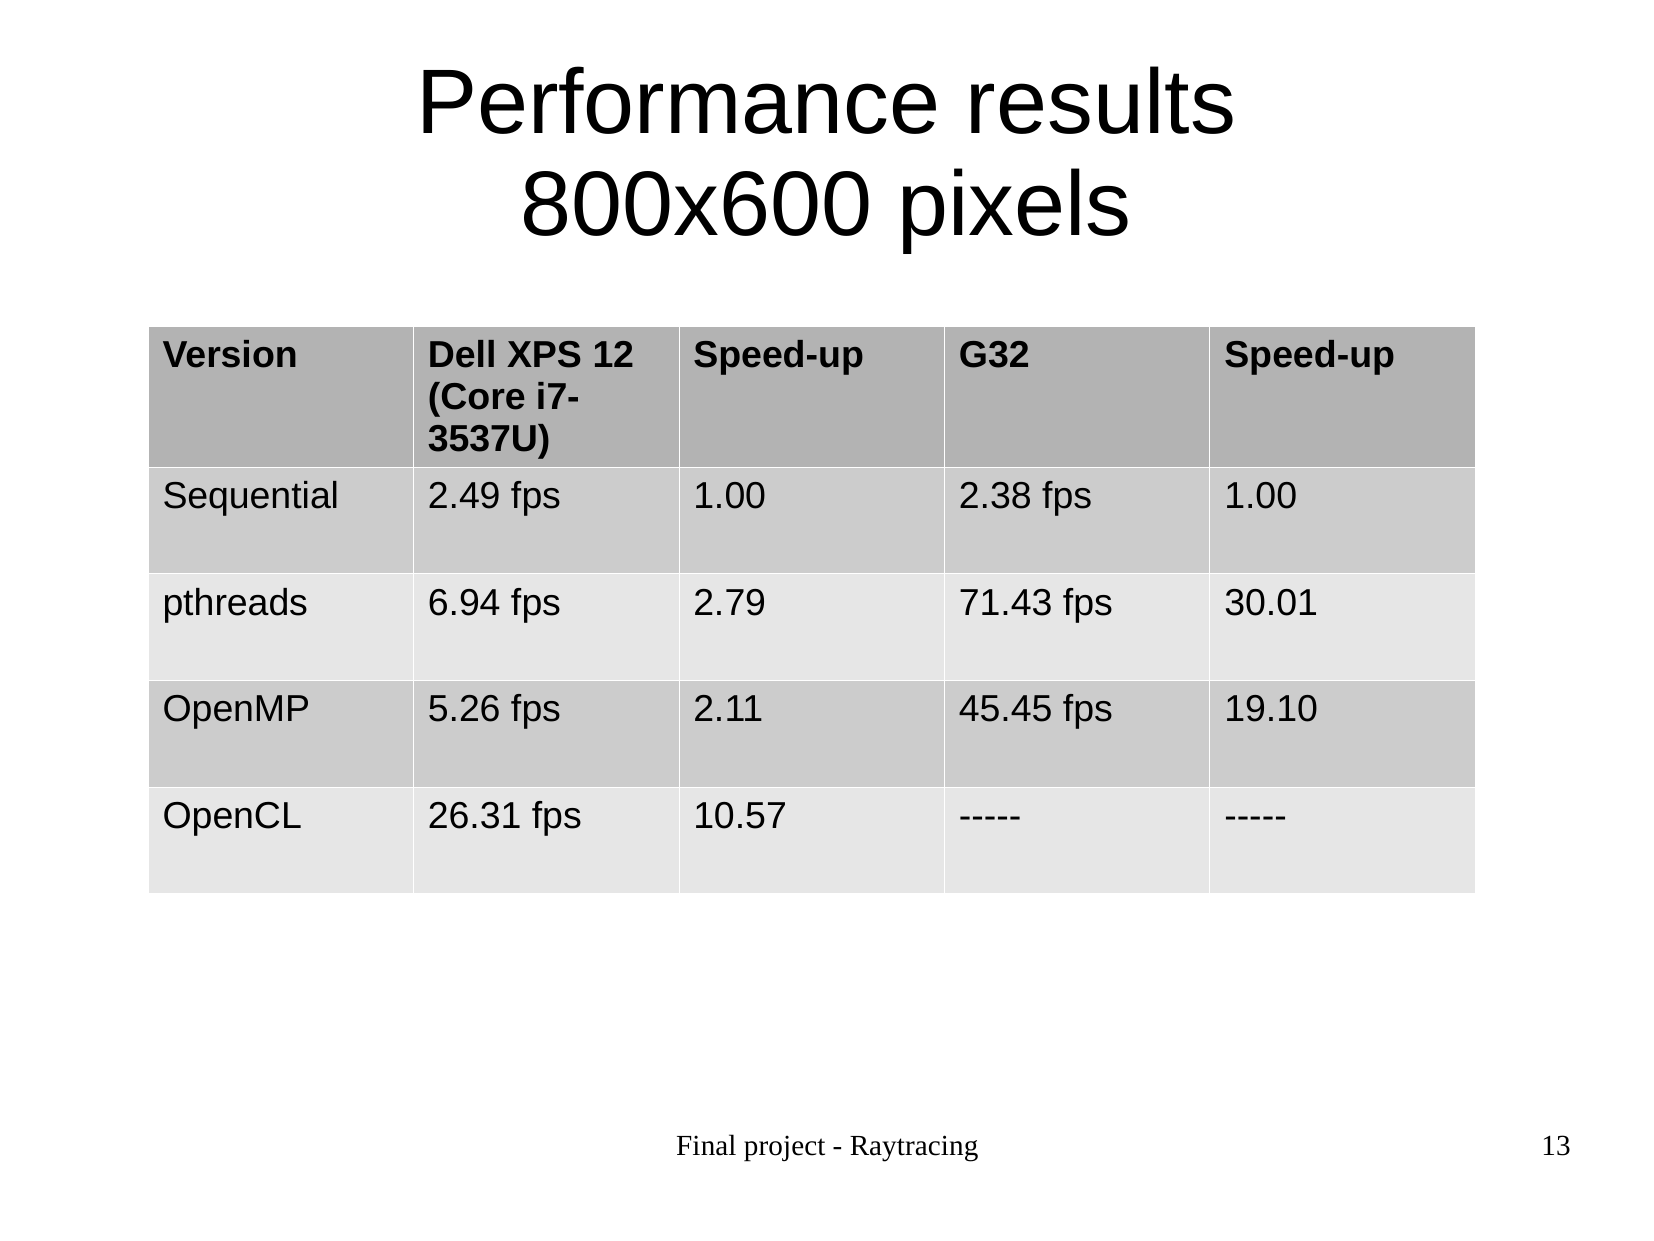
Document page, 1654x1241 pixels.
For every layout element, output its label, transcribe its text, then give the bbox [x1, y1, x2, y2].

table_cell 2.11 [680, 681, 944, 787]
table_cell 2.38 fps [945, 468, 1209, 573]
table_cell 30.01 [1210, 574, 1475, 680]
table_cell 45.45 fps [945, 681, 1209, 787]
table_cell 1.00 [680, 468, 944, 573]
table_cell ----- [1210, 788, 1475, 893]
table_cell pthreads [149, 574, 413, 680]
title Performance results 800x600 pixels [82, 49, 1571, 257]
table_cell 10.57 [680, 788, 944, 893]
table_cell 2.49 fps [414, 468, 679, 573]
table_cell 26.31 fps [414, 788, 679, 893]
table_cell 6.94 fps [414, 574, 679, 680]
table_header Version [149, 327, 413, 467]
table_cell OpenCL [149, 788, 413, 893]
table_cell 71.43 fps [945, 574, 1209, 680]
table_cell 19.10 [1210, 681, 1475, 787]
table_cell Sequential [149, 468, 413, 573]
table_header Dell XPS 12 (Core i7-3537U) [414, 327, 679, 467]
table_header G32 [945, 327, 1209, 467]
table_header Speed-up [1210, 327, 1475, 467]
table_cell OpenMP [149, 681, 413, 787]
table_cell 2.79 [680, 574, 944, 680]
table_cell 1.00 [1210, 468, 1475, 573]
table_cell ----- [945, 788, 1209, 893]
table_cell 5.26 fps [414, 681, 679, 787]
table_header Speed-up [680, 327, 944, 467]
